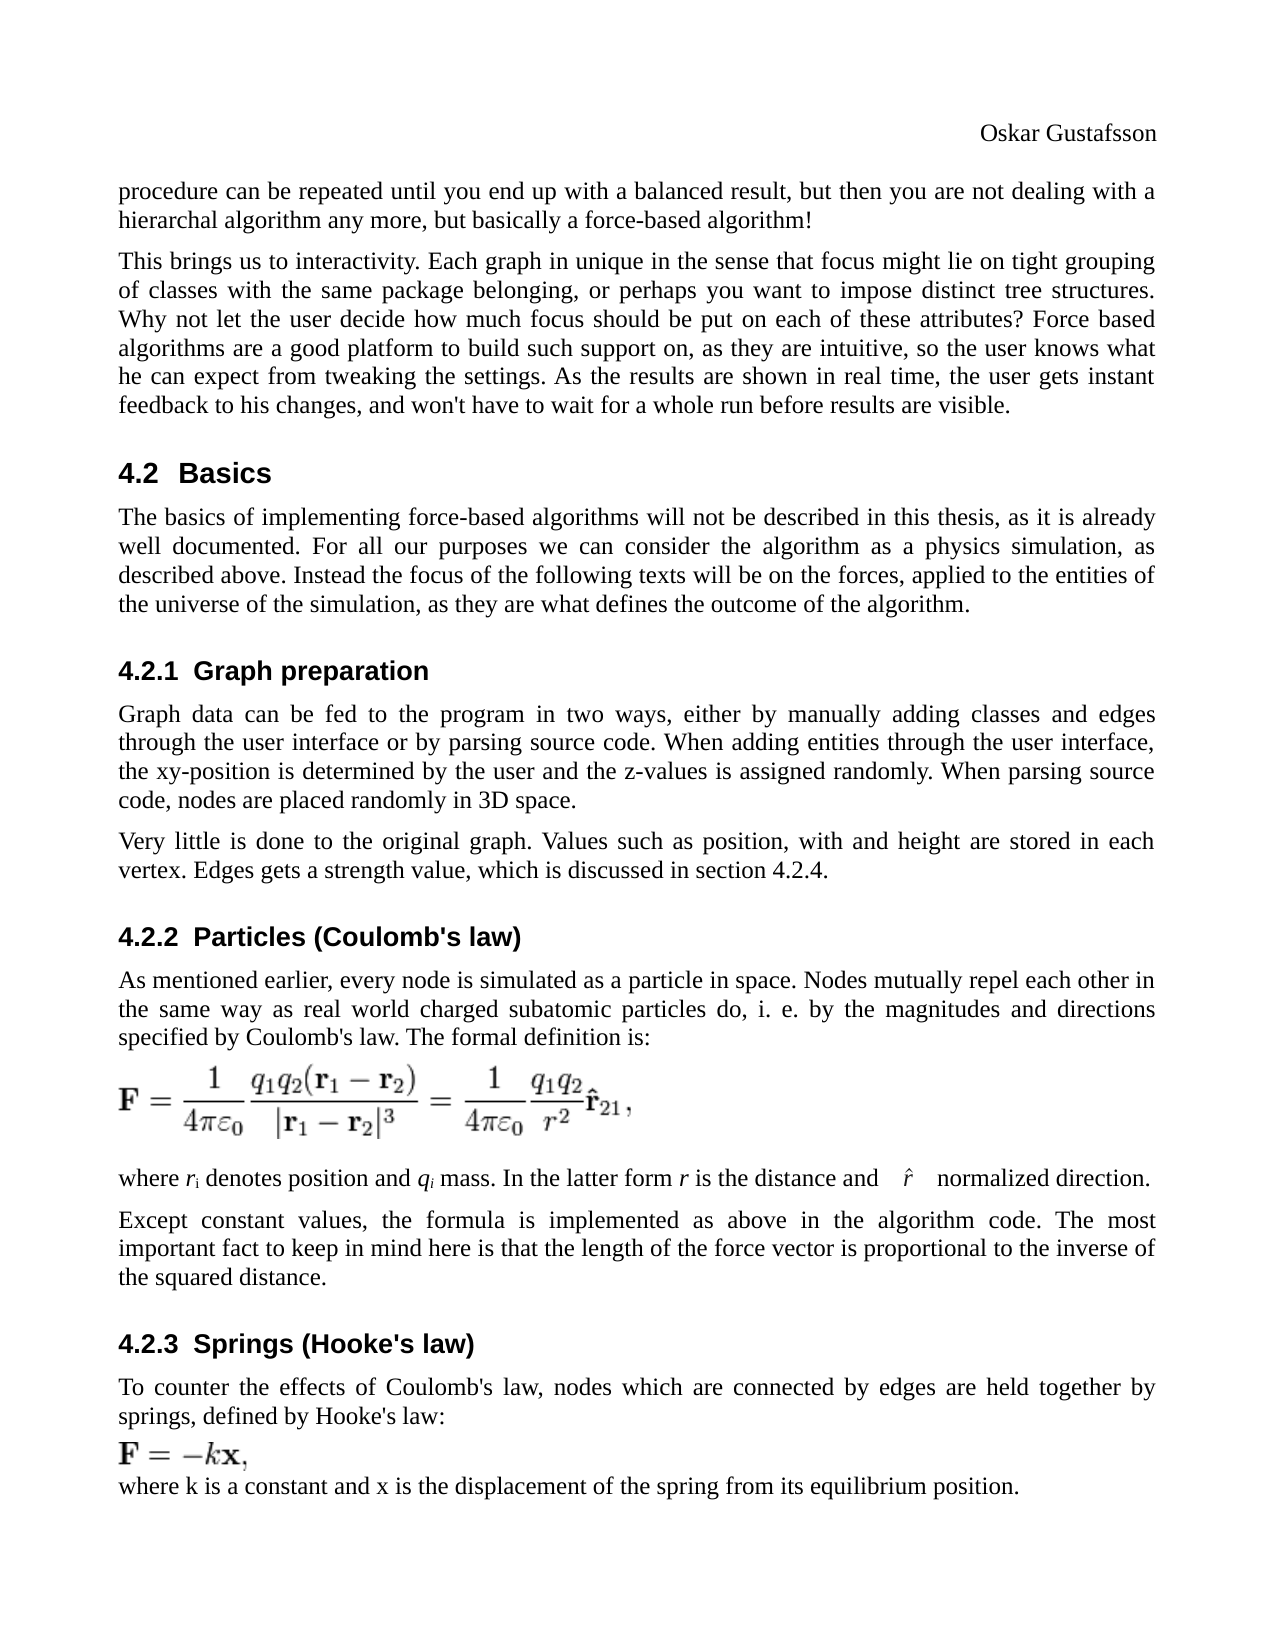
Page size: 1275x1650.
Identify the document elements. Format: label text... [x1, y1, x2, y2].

text Graph data can be fed to the program in two ways, either by manually adding classes and edges through the user interface or by parsing source code. When adding entities through the user interface, the xy-position is determined by the user and the z-values is assigned randomly. When parsing source code, nodes are placed randomly in 3D space. [118, 699, 1157, 814]
text where k is a constant and x is the displacement of the spring from its equilibrium position. [118, 1442, 1157, 1500]
text Except constant values, the formula is implemented as above in the algorithm code. The most important fact to keep in mind here is that the length of the force vector is proportional to the inverse of the squared distance. [118, 1205, 1157, 1291]
text procedure can be repeated until you end up with a balanced result, but then you are not dealing with a hierarchal algorithm any more, but basically a force-based algorithm! [118, 176, 1157, 234]
text To counter the effects of Coulomb's law, nodes which are connected by edges are held together by springs, defined by Hooke's law: [118, 1372, 1157, 1430]
subtitle Springs (Hooke's law) [118, 1328, 1157, 1360]
text This brings us to interactivity. Each graph in unique in the sense that focus might lie on tight grouping of classes with the same package belonging, or perhaps you want to impose distinct tree structures. Why not let the user decide how much focus should be put on each of these attributes? Force based algorithms are a good platform to build such support on, as they are intuitive, so the user knows what he can expect from tweaking the settings. As the results are shown in real time, the user gets instant feedback to his changes, and won't have to wait for a whole run before results are visible. [118, 246, 1157, 419]
subtitle Particles (Coulomb's law) [118, 921, 1157, 952]
picture [118, 1063, 631, 1139]
subtitle Graph preparation [118, 655, 1157, 686]
text As mentioned earlier, every node is simulated as a particle in space. Nodes mutually repel each other in the same way as real world charged subatomic particles do, i. e. by the magnitudes and directions specified by Coulomb's law. The formal definition is: [118, 965, 1157, 1051]
subtitle Basics [118, 456, 1157, 490]
text The basics of implementing force-based algorithms will not be described in this thesis, as it is already well documented. For all our purposes we can consider the algorithm as a physics simulation, as described above. Instead the focus of the following texts will be on the forces, applied to the entities of the universe of the simulation, as they are what defines the outcome of the algorithm. [118, 502, 1157, 617]
picture [118, 1442, 247, 1471]
text where ri denotes position and qi mass. In the latter form r is the distance and normalized direction. [118, 1105, 1157, 1192]
text Very little is done to the original graph. Values such as position, with and height are stored in each vertex. Edges gets a strength value, which is discussed in section 4.2.4. [118, 826, 1157, 884]
